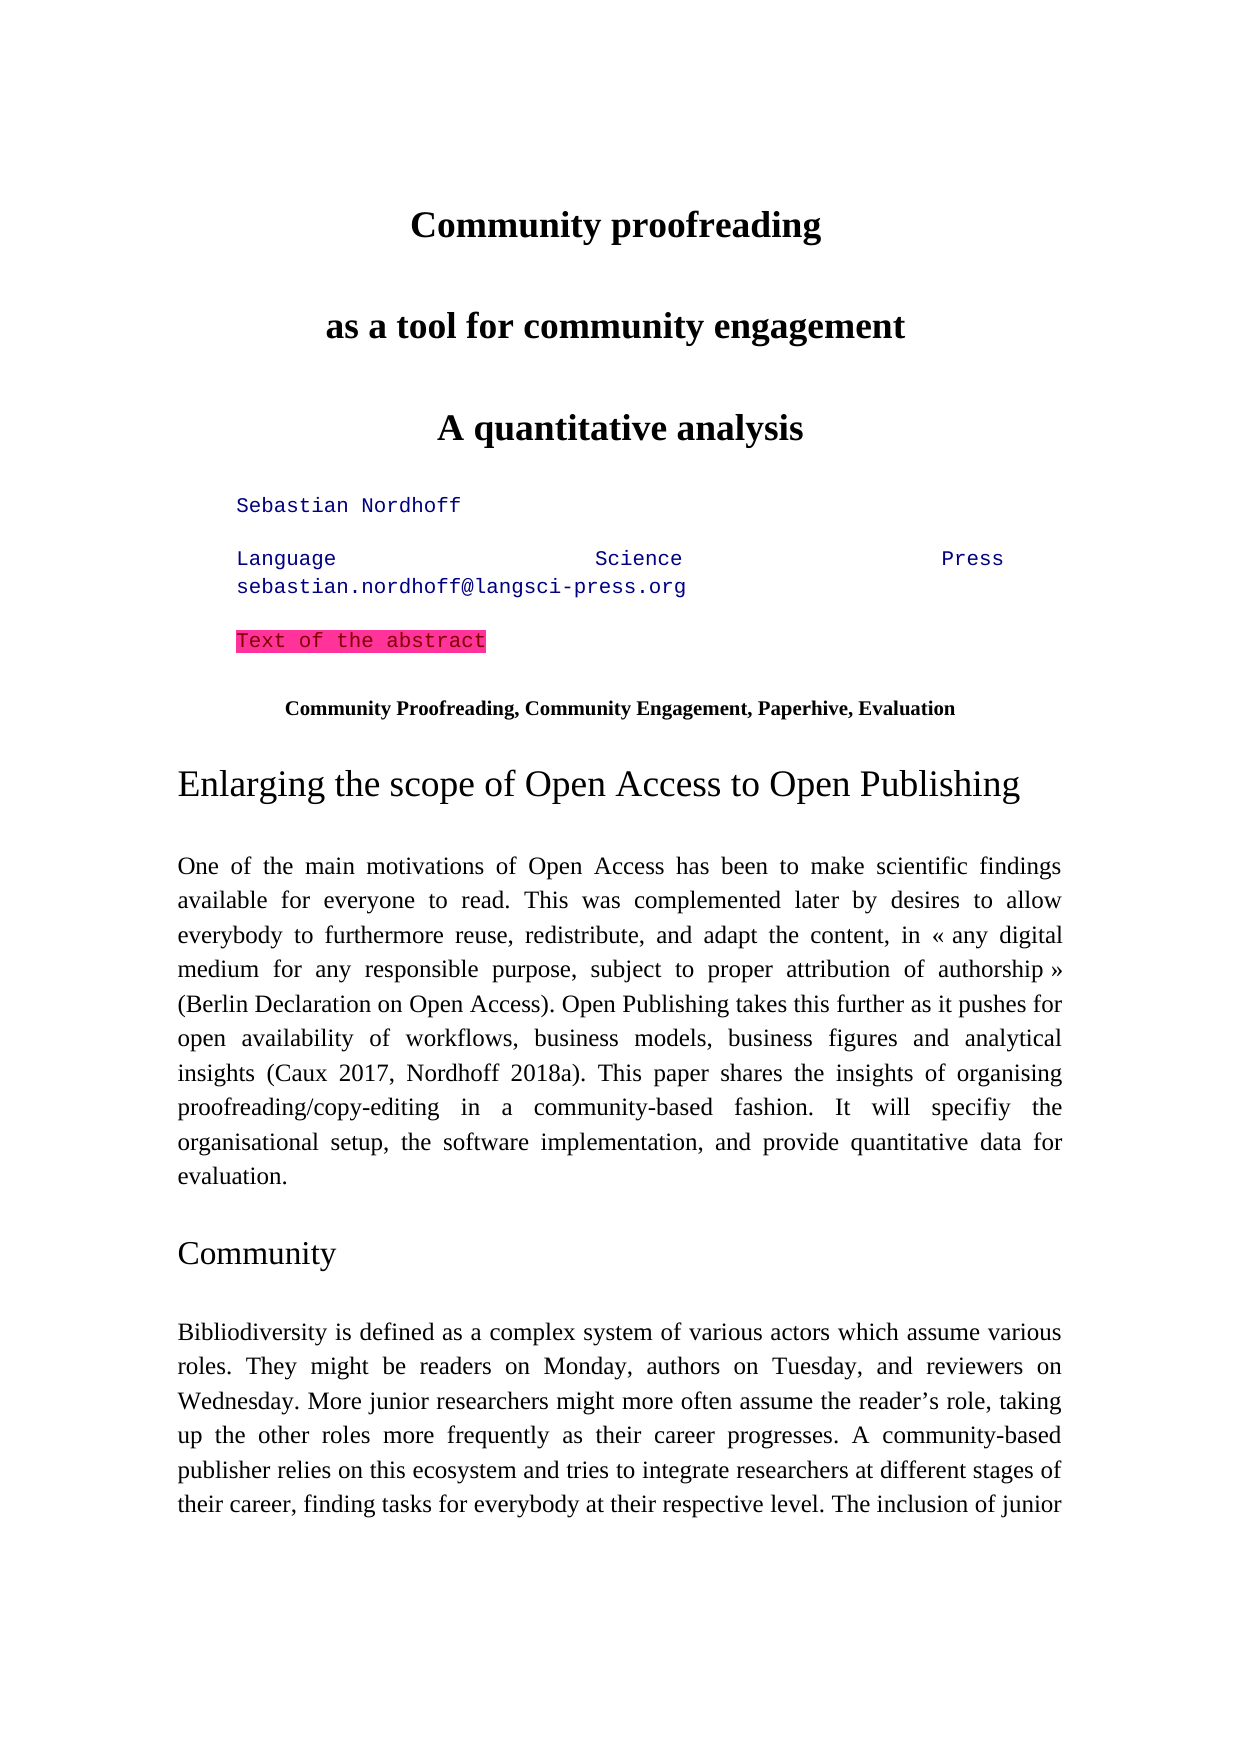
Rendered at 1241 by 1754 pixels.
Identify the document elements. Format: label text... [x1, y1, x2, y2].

text Text of the abstract [236, 630, 1004, 653]
title A quantitative analysis [177, 406, 1063, 449]
subtitle Community [177, 1233, 1045, 1272]
text Sebastian Nordhoff [236, 495, 1004, 518]
text Language Science Press sebastian.nordhoff@langsci-press.org [236, 548, 1004, 600]
title as a tool for community engagement [177, 304, 1063, 347]
text Community Proofreading, Community Engagement, Paperhive, Evaluation [177, 696, 1063, 719]
text One of the main motivations of Open Access has been to make scientific findings available for everyone to read. This was complemented later by desires to allow everybody to furthermore reuse, redistribute, and adapt the content, in « any digital medium for any responsible purpose, subject to proper attribution of authorship » (Berlin Declaration on Open Access). Open Publishing takes this further as it pushes for open availability of workflows, business models, business figures and analytical insights (Caux 2017, Nordhoff 2018a). This paper shares the insights of organising proofreading/copy-editing in a community-based fashion. It will specifiy the organisational setup, the software implementation, and provide quantitative data for evaluation. [177, 851, 1063, 1190]
title Community proofreading [177, 202, 1063, 245]
subtitle Enlarging the scope of Open Access to Open Publishing [177, 762, 1063, 805]
text Bibliodiversity is defined as a complex system of various actors which assume various roles. They might be readers on Monday, authors on Tuesday, and reviewers on Wednesday. More junior researchers might more often assume the reader’s role, taking up the other roles more frequently as their career progresses. A community-based publisher relies on this ecosystem and tries to integrate researchers at different stages of their career, finding tasks for everybody at their respective level. The inclusion of junior [177, 1317, 1063, 1518]
